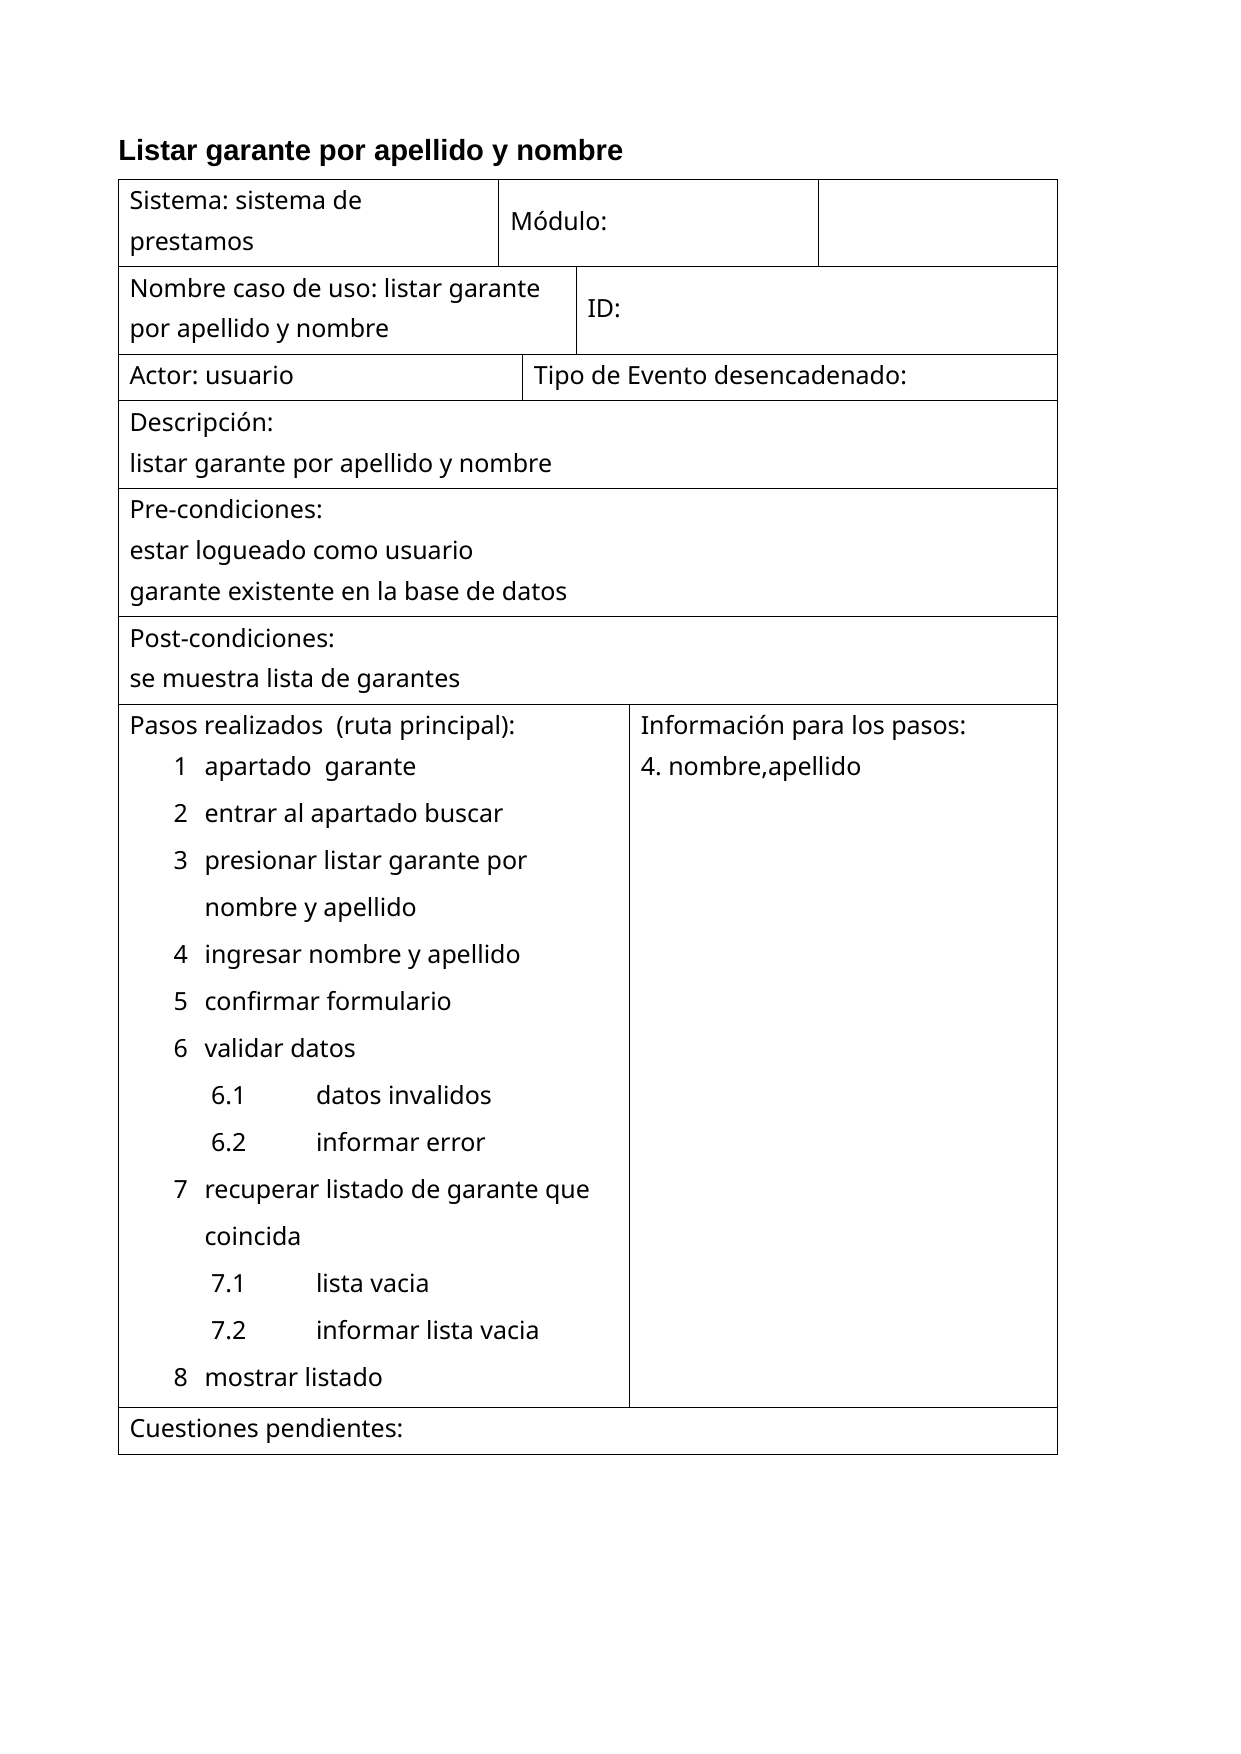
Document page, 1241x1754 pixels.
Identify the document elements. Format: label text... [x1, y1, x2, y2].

table_cell ID: [577, 267, 1057, 354]
table_cell Cuestiones pendientes: [119, 1408, 1057, 1454]
table_cell Pre-condiciones: estar logueado como usuario garante existente en la base de datos [119, 489, 1057, 616]
table_header [819, 180, 1057, 266]
table_cell Post-condiciones: se muestra lista de garantes [119, 617, 1057, 704]
table_cell Actor: usuario [119, 355, 522, 400]
table_cell Pasos realizados (ruta principal): apartado garante entrar al apartado buscar presionar listar garante por nombre y apellido ingresar nombre y apellido confirmar formulario validar datos datos invalidos informar error recuperar listado de garante que coincida lista vacia informar lista vacia mostrar listado [119, 705, 629, 1407]
subtitle Listar garante por apellido y nombre [118, 133, 1122, 166]
table_cell Nombre caso de uso: listar garante por apellido y nombre [119, 267, 576, 354]
table_cell Tipo de Evento desencadenado: [523, 355, 1057, 400]
table_cell Información para los pasos: 4. nombre,apellido [630, 705, 1057, 1407]
table_header Módulo: [499, 180, 818, 266]
table_cell Descripción: listar garante por apellido y nombre [119, 401, 1057, 488]
table_header Sistema: sistema de prestamos [119, 180, 498, 266]
